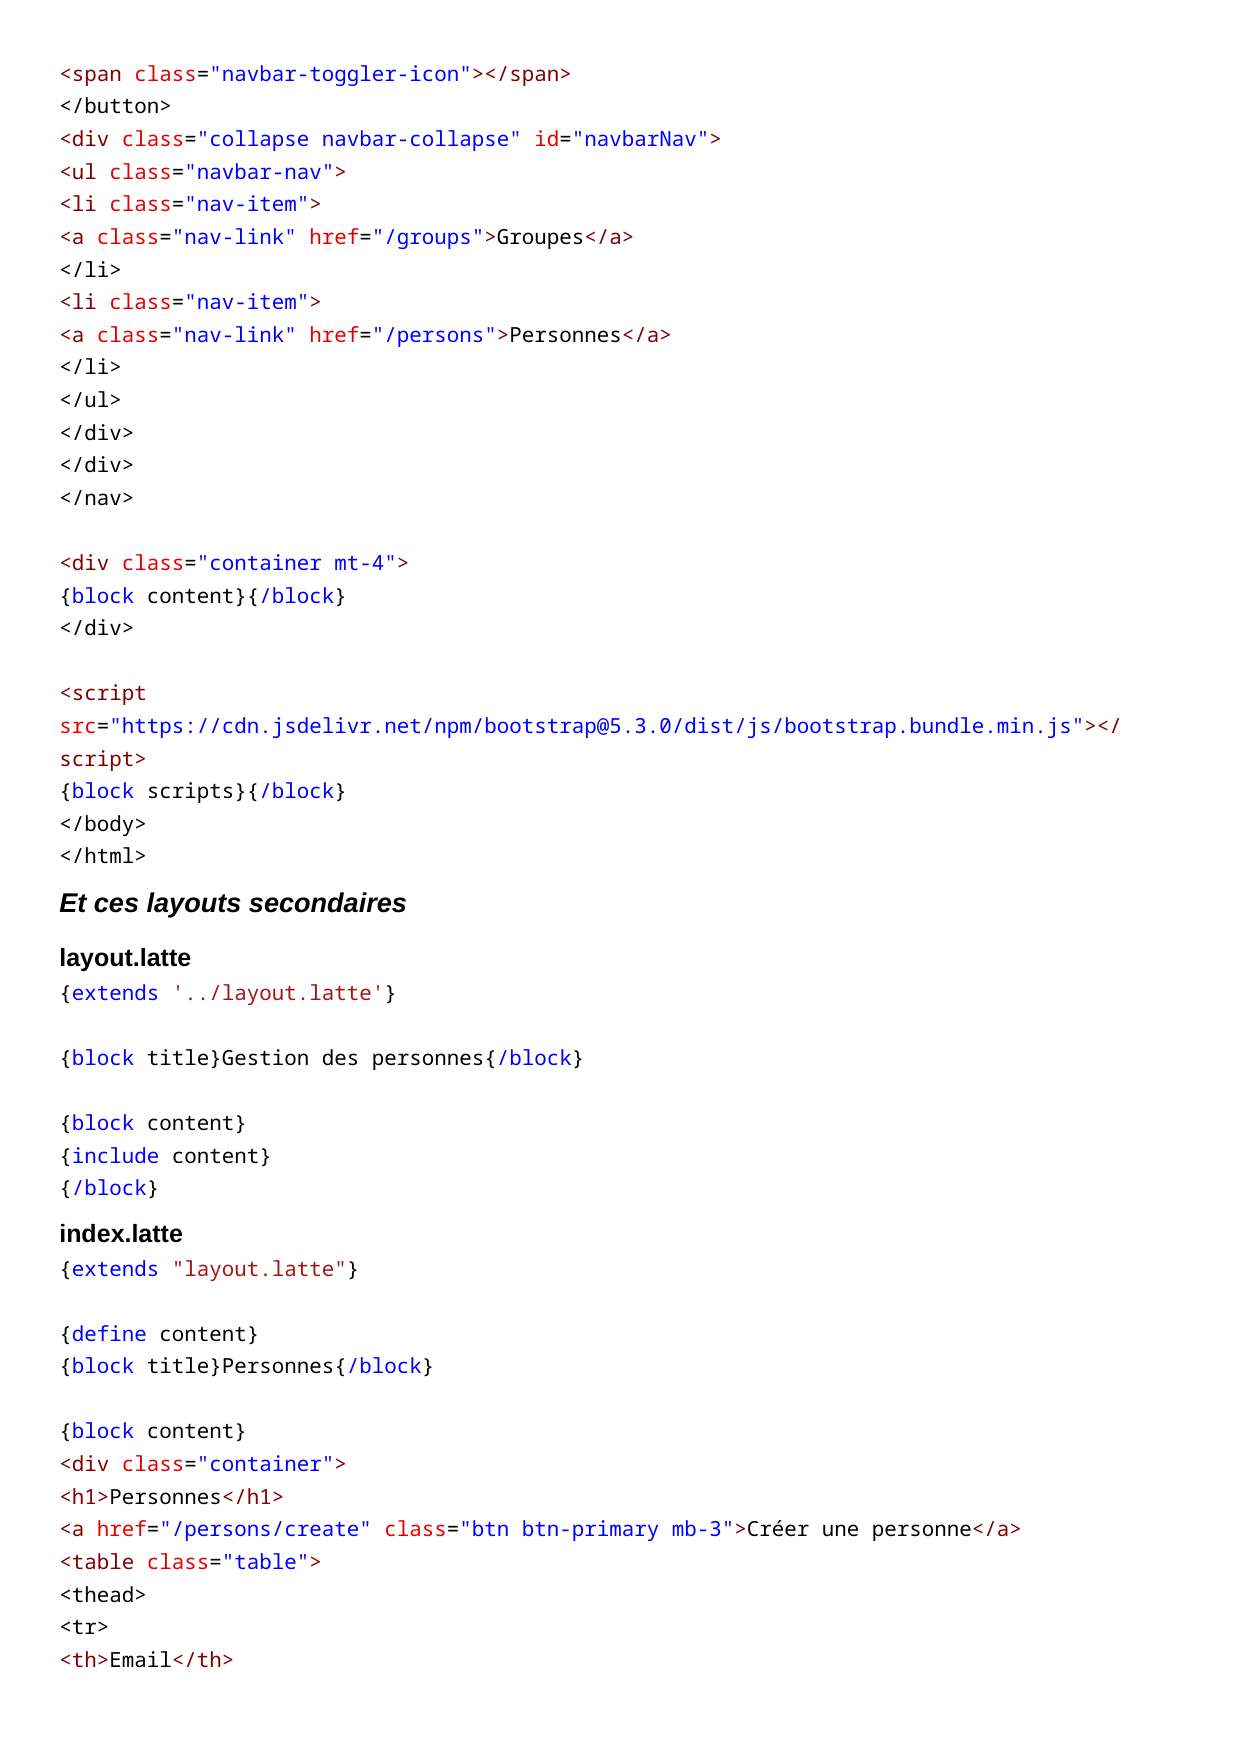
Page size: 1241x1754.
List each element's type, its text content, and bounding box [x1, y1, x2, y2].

text </body> [59, 809, 1181, 837]
text </button> [59, 92, 1181, 120]
text <li class="nav-item"> [59, 287, 1181, 316]
text {include content} [59, 1141, 1181, 1169]
text {define content} [59, 1319, 1181, 1347]
text </html> [59, 842, 1181, 870]
subtitle Et ces layouts secondaires [59, 887, 1181, 918]
text </li> [59, 352, 1181, 381]
text <li class="nav-item"> [59, 189, 1181, 218]
text {block content}{/block} [59, 581, 1181, 609]
text {block title}Gestion des personnes{/block} [59, 1043, 1181, 1072]
text <tr> [59, 1612, 1181, 1641]
text {block scripts}{/block} [59, 776, 1181, 805]
text <div class="collapse navbar-collapse" id="navbarNav"> [59, 124, 1181, 153]
text {block title}Personnes{/block} [59, 1351, 1181, 1380]
text <div class="container"> [59, 1449, 1181, 1478]
text <a href="/persons/create" class="btn btn-primary mb-3">Créer une personne</a> [59, 1514, 1181, 1543]
text {extends "layout.latte"} [59, 1254, 1181, 1282]
text </div> [59, 418, 1181, 446]
text <h1>Personnes</h1> [59, 1482, 1181, 1510]
text <span class="navbar-toggler-icon"></span> [59, 59, 1181, 87]
text <div class="container mt-4"> [59, 548, 1181, 577]
text </li> [59, 255, 1181, 283]
text </nav> [59, 483, 1181, 511]
text </ul> [59, 385, 1181, 413]
text <script src="https://cdn.jsdelivr.net/npm/bootstrap@5.3.0/dist/js/bootstrap.bundle.min.js"></script> [59, 678, 1181, 772]
text <thead> [59, 1580, 1181, 1608]
text <th>Email</th> [59, 1645, 1181, 1673]
text {block content} [59, 1108, 1181, 1137]
text {block content} [59, 1417, 1181, 1445]
subtitle layout.latte [59, 943, 1181, 972]
text {/block} [59, 1173, 1181, 1202]
text <a class="nav-link" href="/persons">Personnes</a> [59, 320, 1181, 348]
text <ul class="navbar-nav"> [59, 157, 1181, 185]
text </div> [59, 450, 1181, 479]
text <table class="table"> [59, 1547, 1181, 1576]
text <a class="nav-link" href="/groups">Groupes</a> [59, 222, 1181, 251]
subtitle index.latte [59, 1219, 1181, 1247]
text </div> [59, 613, 1181, 642]
text {extends '../layout.latte'} [59, 978, 1181, 1006]
